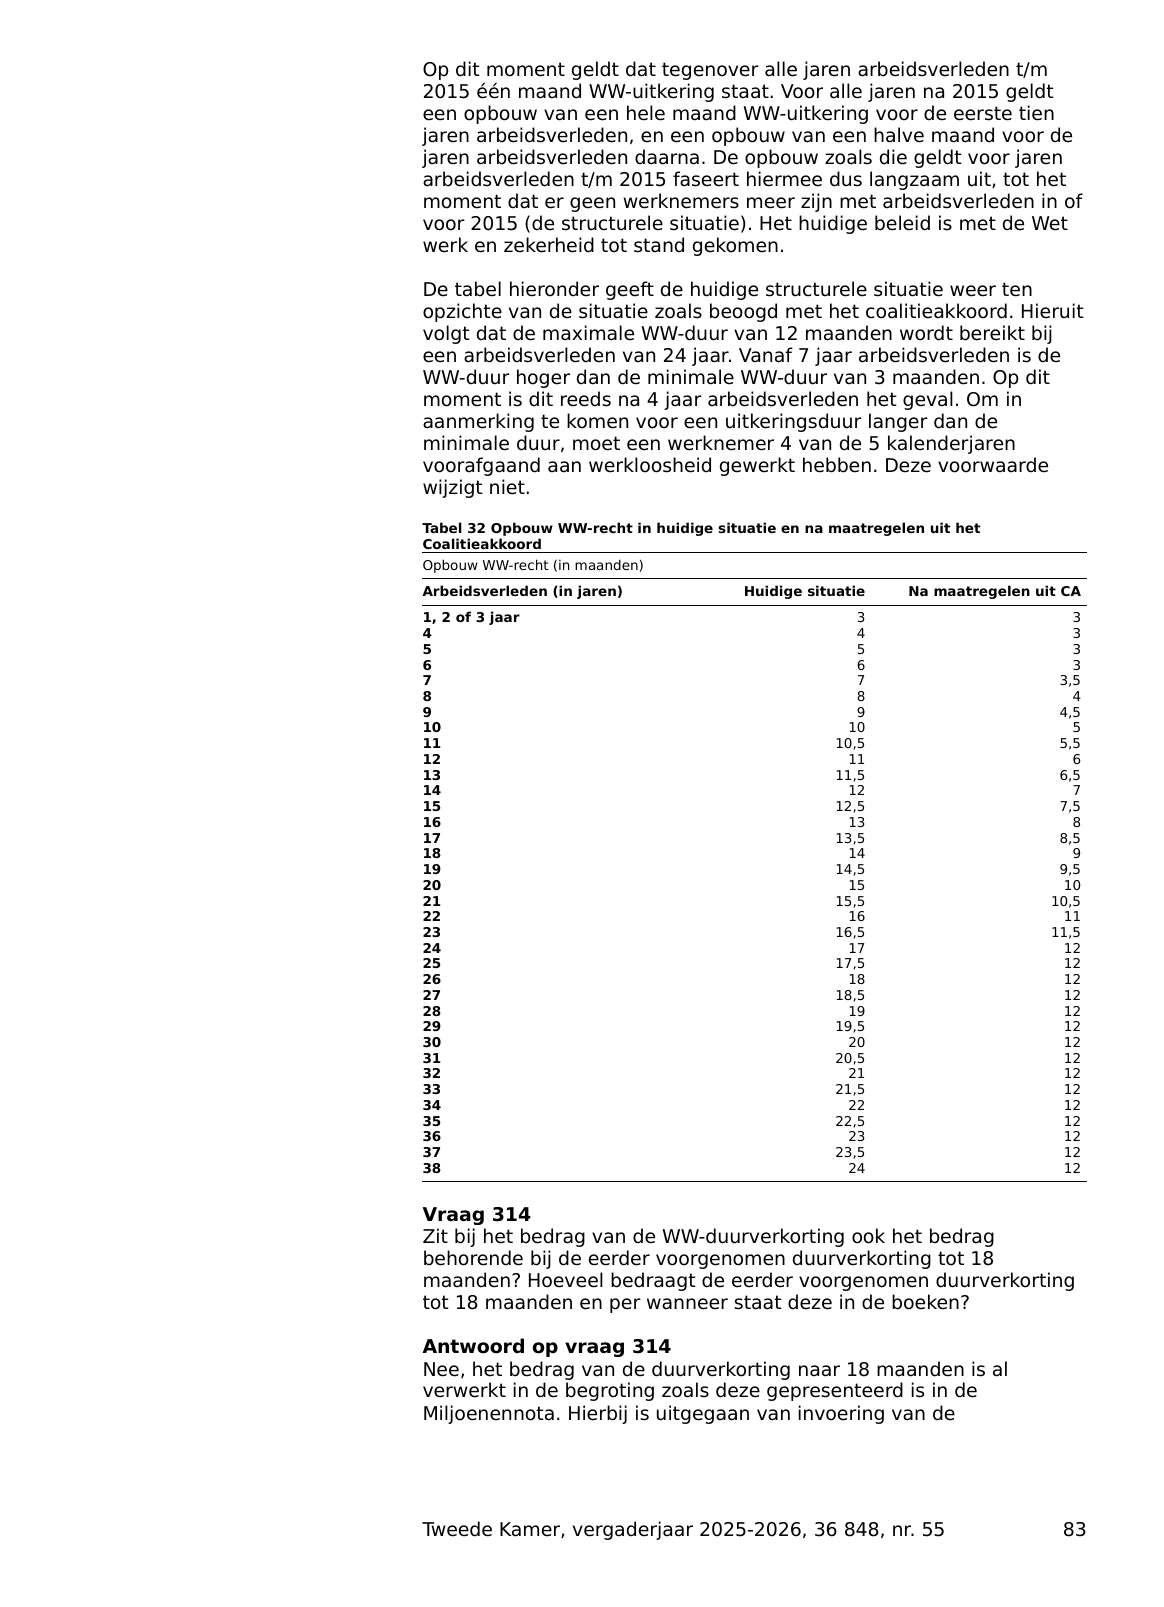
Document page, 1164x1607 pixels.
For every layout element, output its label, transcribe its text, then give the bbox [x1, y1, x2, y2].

table_cell 6 [647, 658, 871, 673]
table_cell 5 [871, 720, 1087, 736]
table_cell Na maatregelen uit CA [871, 579, 1087, 604]
table_cell 7 [422, 673, 647, 689]
table_cell 15,5 [647, 893, 871, 909]
table_header Tabel 32 Opbouw WW-recht in huidige situatie en na maatregelen uit het Coalitieakkoord [422, 521, 1087, 552]
table_cell 4,5 [871, 705, 1087, 720]
table_cell 11 [647, 752, 871, 767]
table_cell 13,5 [647, 830, 871, 846]
table_cell 34 [422, 1098, 647, 1113]
table_cell 14 [647, 846, 871, 862]
table_cell 22 [422, 909, 647, 925]
table_cell 12 [871, 1145, 1087, 1161]
table_cell 21 [422, 893, 647, 909]
table_cell 11 [422, 736, 647, 752]
table_cell 18 [647, 972, 871, 988]
table_cell 5 [647, 642, 871, 657]
table_cell 22 [647, 1098, 871, 1113]
table_cell 12 [871, 1066, 1087, 1082]
table_cell 9,5 [871, 862, 1087, 878]
table_cell 35 [422, 1114, 647, 1129]
table_cell 8 [422, 689, 647, 704]
table_cell 12 [422, 752, 647, 767]
table_cell [647, 553, 871, 578]
table_cell 36 [422, 1129, 647, 1145]
table_cell 28 [422, 1004, 647, 1019]
table_cell 17 [647, 941, 871, 956]
text Vraag 314 [422, 1204, 1087, 1226]
table_cell 7 [647, 673, 871, 689]
table_cell 3 [871, 658, 1087, 673]
table_cell 3 [871, 606, 1087, 626]
text Antwoord op vraag 314 [422, 1336, 1087, 1358]
table_cell 11,5 [647, 768, 871, 783]
table_cell 38 [422, 1161, 647, 1181]
table_cell 8 [647, 689, 871, 704]
table_cell 4 [871, 689, 1087, 704]
table_cell Arbeidsverleden (in jaren) [422, 579, 647, 604]
table_cell 21,5 [647, 1082, 871, 1098]
table_cell 19 [422, 862, 647, 878]
table_cell 25 [422, 956, 647, 972]
table_cell 7 [871, 783, 1087, 799]
table_cell 23 [422, 925, 647, 941]
table_cell 3 [871, 626, 1087, 642]
table_cell 12 [871, 1004, 1087, 1019]
table_cell 9 [422, 705, 647, 720]
table_cell 37 [422, 1145, 647, 1161]
table_cell 26 [422, 972, 647, 988]
table_cell 16 [422, 815, 647, 830]
table_cell 32 [422, 1066, 647, 1082]
table_cell Opbouw WW-recht (in maanden) [422, 553, 647, 578]
table_cell 12 [871, 1114, 1087, 1129]
table_cell Huidige situatie [647, 579, 871, 604]
table_cell 11 [871, 909, 1087, 925]
table_cell 18,5 [647, 988, 871, 1003]
table_cell 22,5 [647, 1114, 871, 1129]
table_cell 5 [422, 642, 647, 657]
table_cell 10 [871, 878, 1087, 893]
table_cell 12 [871, 988, 1087, 1003]
table_cell 20,5 [647, 1051, 871, 1066]
table_cell 23 [647, 1129, 871, 1145]
table_cell 10 [422, 720, 647, 736]
text Zit bij het bedrag van de WW-duurverkorting ook het bedrag behorende bij de eerder voorgenomen duurverkorting tot 18 maanden? Hoeveel bedraagt de eerder voorgenomen duurverkorting tot 18 maanden en per wanneer staat deze in de boeken? [422, 1226, 1087, 1314]
table_cell 3 [647, 606, 871, 626]
table_cell 8,5 [871, 830, 1087, 846]
table_cell 12 [871, 941, 1087, 956]
table_cell 24 [647, 1161, 871, 1181]
table_cell 19 [647, 1004, 871, 1019]
table_cell 5,5 [871, 736, 1087, 752]
table_cell 8 [871, 815, 1087, 830]
table_cell 6 [871, 752, 1087, 767]
table_cell 15 [647, 878, 871, 893]
table_cell 6,5 [871, 768, 1087, 783]
table_cell 4 [422, 626, 647, 642]
table_cell 12,5 [647, 799, 871, 815]
table_cell 12 [871, 1019, 1087, 1035]
table_cell 11,5 [871, 925, 1087, 941]
table_cell 33 [422, 1082, 647, 1098]
table_cell 27 [422, 988, 647, 1003]
table_cell 7,5 [871, 799, 1087, 815]
table_cell 4 [647, 626, 871, 642]
table_cell 24 [422, 941, 647, 956]
table_cell 12 [647, 783, 871, 799]
table_cell 10,5 [647, 736, 871, 752]
table_cell 12 [871, 1129, 1087, 1145]
table_cell 12 [871, 1035, 1087, 1051]
table_cell 12 [871, 1082, 1087, 1098]
text Op dit moment geldt dat tegenover alle jaren arbeidsverleden t/m 2015 één maand WW-uitkering staat. Voor alle jaren na 2015 geldt een opbouw van een hele maand WW-uitkering voor de eerste tien jaren arbeidsverleden, en een opbouw van een halve maand voor de jaren arbeidsverleden daarna. De opbouw zoals die geldt voor jaren arbeidsverleden t/m 2015 faseert hiermee dus langzaam uit, tot het moment dat er geen werknemers meer zijn met arbeidsverleden in of voor 2015 (de structurele situatie). Het huidige beleid is met de Wet werk en zekerheid tot stand gekomen. [422, 59, 1087, 257]
table_cell 13 [647, 815, 871, 830]
table_cell 10,5 [871, 893, 1087, 909]
text Nee, het bedrag van de duurverkorting naar 18 maanden is al verwerkt in de begroting zoals deze gepresenteerd is in de Miljoenennota. Hierbij is uitgegaan van invoering van de [422, 1358, 1087, 1424]
table_cell 21 [647, 1066, 871, 1082]
table_cell 12 [871, 956, 1087, 972]
table_cell 31 [422, 1051, 647, 1066]
table_cell 15 [422, 799, 647, 815]
table_cell 1, 2 of 3 jaar [422, 606, 647, 626]
table_cell 12 [871, 1098, 1087, 1113]
table_cell 18 [422, 846, 647, 862]
table_cell 19,5 [647, 1019, 871, 1035]
table_cell 17 [422, 830, 647, 846]
table_cell 3,5 [871, 673, 1087, 689]
table_cell 29 [422, 1019, 647, 1035]
table_cell 10 [647, 720, 871, 736]
table_cell 9 [647, 705, 871, 720]
table_cell 12 [871, 972, 1087, 988]
table_cell 9 [871, 846, 1087, 862]
text De tabel hieronder geeft de huidige structurele situatie weer ten opzichte van de situatie zoals beoogd met het coalitieakkoord. Hieruit volgt dat de maximale WW-duur van 12 maanden wordt bereikt bij een arbeidsverleden van 24 jaar. Vanaf 7 jaar arbeidsverleden is de WW-duur hoger dan de minimale WW-duur van 3 maanden. Op dit moment is dit reeds na 4 jaar arbeidsverleden het geval. Om in aanmerking te komen voor een uitkeringsduur langer dan de minimale duur, moet een werknemer 4 van de 5 kalenderjaren voorafgaand aan werkloosheid gewerkt hebben. Deze voorwaarde wijzigt niet. [422, 279, 1087, 499]
table_cell 14,5 [647, 862, 871, 878]
table_cell 23,5 [647, 1145, 871, 1161]
table_cell 16,5 [647, 925, 871, 941]
table_cell 20 [647, 1035, 871, 1051]
table_cell [871, 553, 1087, 578]
table_cell 6 [422, 658, 647, 673]
table_cell 14 [422, 783, 647, 799]
table_cell 12 [871, 1051, 1087, 1066]
table_cell 3 [871, 642, 1087, 657]
table_cell 16 [647, 909, 871, 925]
table_cell 17,5 [647, 956, 871, 972]
table_cell 12 [871, 1161, 1087, 1181]
table_cell 20 [422, 878, 647, 893]
table_cell 13 [422, 768, 647, 783]
table_cell 30 [422, 1035, 647, 1051]
